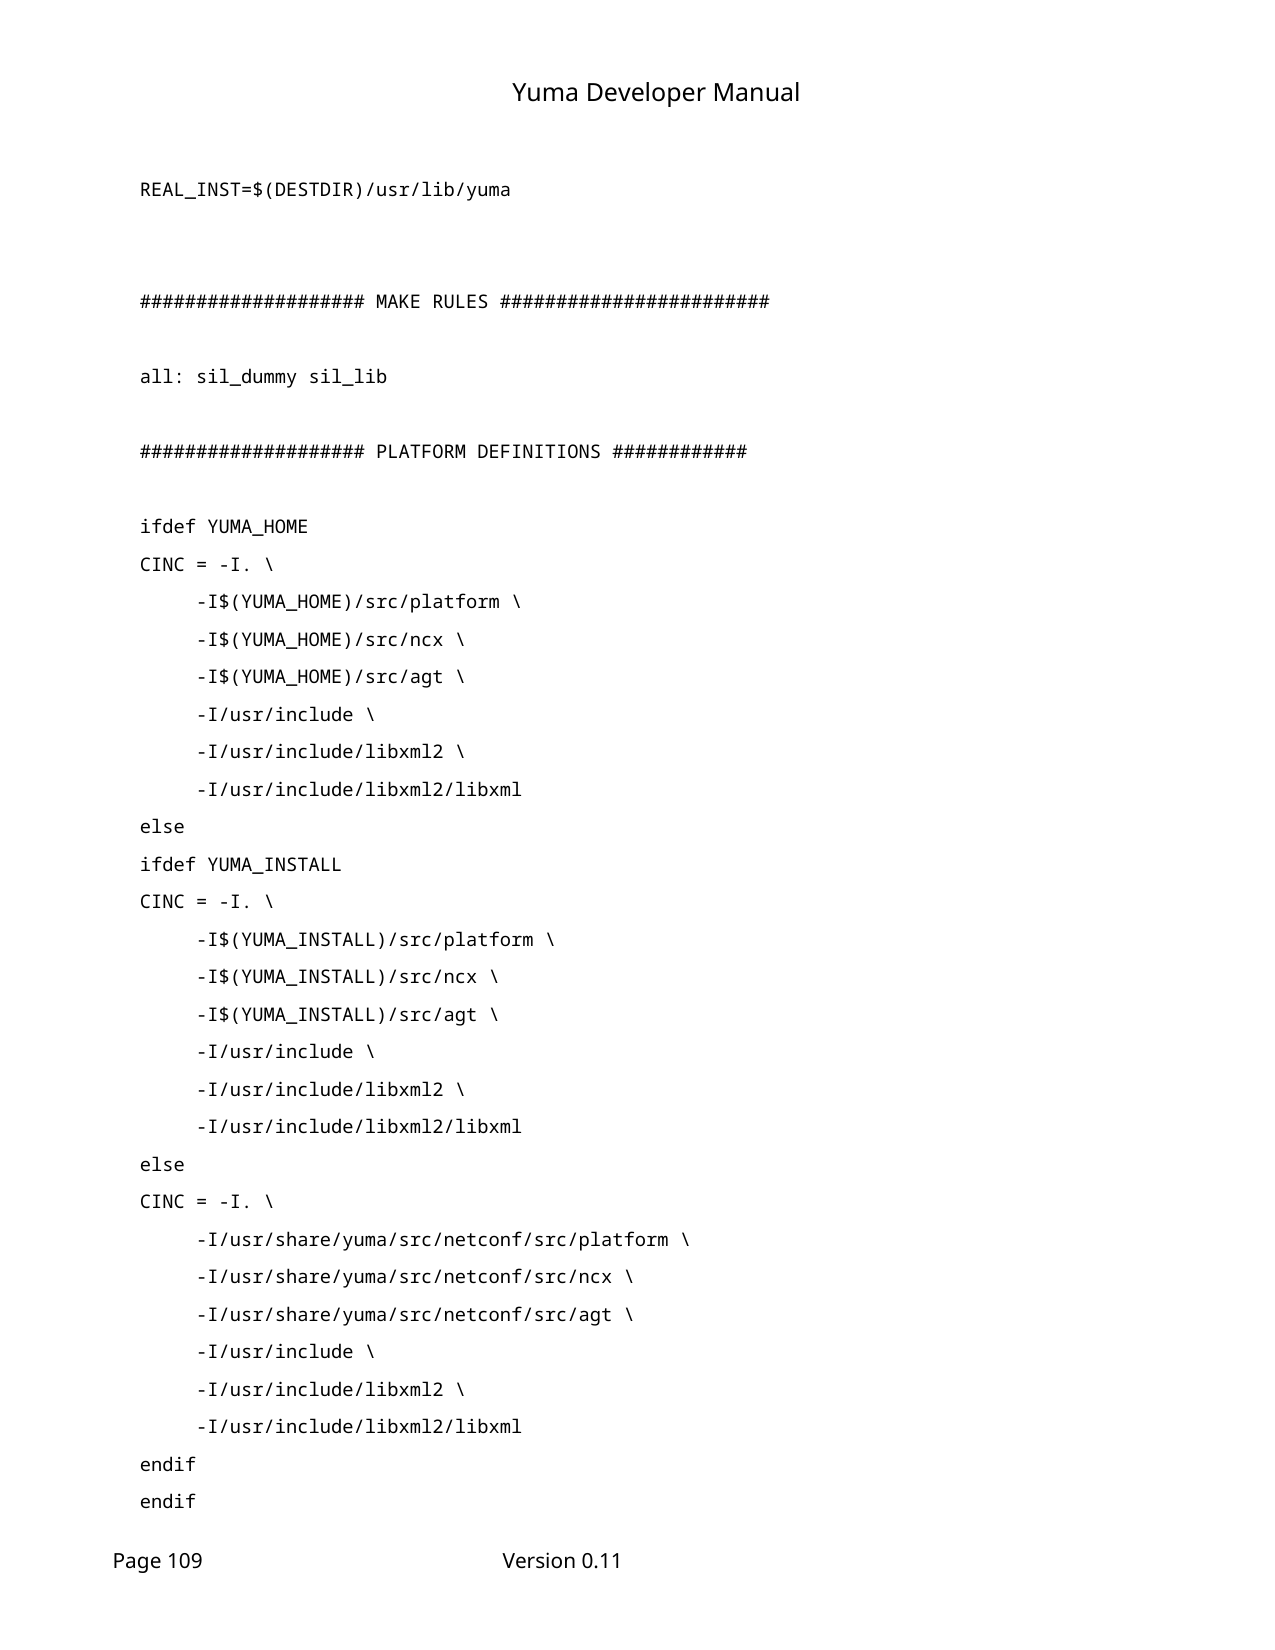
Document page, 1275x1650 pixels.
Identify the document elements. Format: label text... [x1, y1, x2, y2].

text -I$(YUMA_HOME)/src/agt \ [139, 663, 1200, 689]
text CINC = -I. \ [139, 888, 1200, 914]
text -I$(YUMA_HOME)/src/ncx \ [139, 626, 1200, 652]
text -I/usr/include/libxml2 \ [139, 738, 1200, 764]
text -I/usr/include/libxml2 \ [139, 1076, 1200, 1102]
text #################### MAKE RULES ######################## [139, 288, 1200, 314]
text endif [139, 1451, 1200, 1477]
text else [139, 1151, 1200, 1177]
text CINC = -I. \ [139, 1188, 1200, 1214]
text -I/usr/include \ [139, 701, 1200, 727]
text all: sil_dummy sil_lib [139, 363, 1200, 389]
text endif [139, 1488, 1200, 1514]
text -I$(YUMA_INSTALL)/src/agt \ [139, 1001, 1200, 1027]
text REAL_INST=$(DESTDIR)/usr/lib/yuma [139, 176, 1200, 202]
text -I$(YUMA_INSTALL)/src/ncx \ [139, 963, 1200, 989]
text -I/usr/include \ [139, 1038, 1200, 1064]
text ifdef YUMA_HOME [139, 513, 1200, 539]
text ifdef YUMA_INSTALL [139, 851, 1200, 877]
text -I/usr/include \ [139, 1338, 1200, 1364]
text -I/usr/include/libxml2 \ [139, 1376, 1200, 1402]
text #################### PLATFORM DEFINITIONS ############ [139, 438, 1200, 464]
text -I/usr/share/yuma/src/netconf/src/platform \ [139, 1226, 1200, 1252]
text -I/usr/share/yuma/src/netconf/src/agt \ [139, 1301, 1200, 1327]
text -I$(YUMA_HOME)/src/platform \ [139, 588, 1200, 614]
text -I/usr/include/libxml2/libxml [139, 1113, 1200, 1139]
text -I/usr/include/libxml2/libxml [139, 776, 1200, 802]
text -I/usr/share/yuma/src/netconf/src/ncx \ [139, 1263, 1200, 1289]
text CINC = -I. \ [139, 551, 1200, 577]
text else [139, 813, 1200, 839]
text -I/usr/include/libxml2/libxml [139, 1413, 1200, 1439]
text -I$(YUMA_INSTALL)/src/platform \ [139, 926, 1200, 952]
